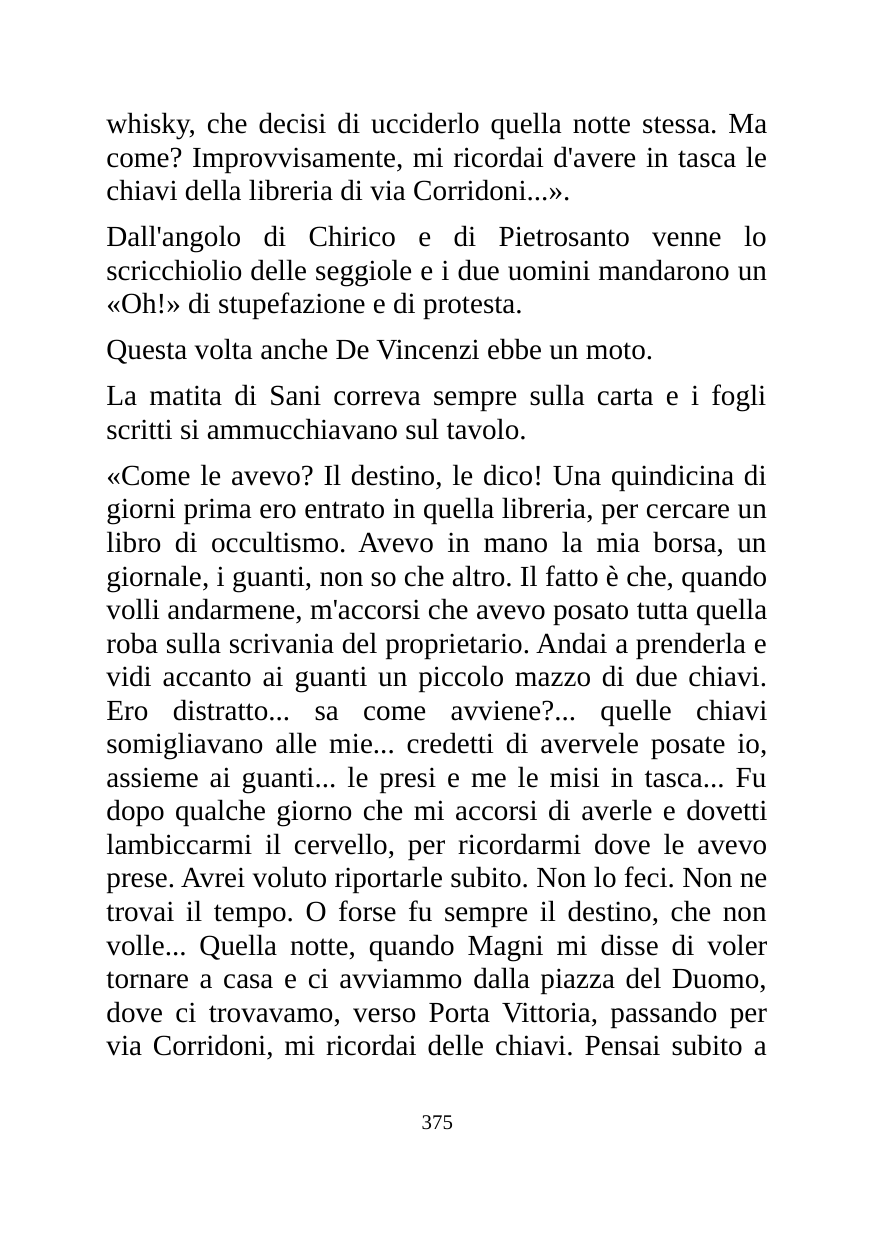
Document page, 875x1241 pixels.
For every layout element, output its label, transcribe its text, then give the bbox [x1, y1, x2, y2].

text whisky, che decisi di ucciderlo quella notte stessa. Ma come? Improvvisamente, mi ricordai d'avere in tasca le chiavi della libreria di via Corridoni...». [106, 106, 768, 207]
text La matita di Sani correva sempre sulla carta e i fogli scritti si ammucchiavano sul tavolo. [106, 378, 768, 446]
text Questa volta anche De Vincenzi ebbe un moto. [106, 332, 768, 366]
text «Come le avevo? Il destino, le dico! Una quindicina di giorni prima ero entrato in quella libreria, per cercare un libro di occultismo. Avevo in mano la mia borsa, un giornale, i guanti, non so che altro. Il fatto è che, quando volli andarmene, m'accorsi che avevo posato tutta quella roba sulla scrivania del proprietario. Andai a prenderla e vidi accanto ai guanti un piccolo mazzo di due chiavi. Ero distratto... sa come avviene?... quelle chiavi somigliavano alle mie... credetti di avervele posate io, assieme ai guanti... le presi e me le misi in tasca... Fu dopo qualche giorno che mi accorsi di averle e dovetti lambiccarmi il cervello, per ricordarmi dove le avevo prese. Avrei voluto riportarle subito. Non lo feci. Non ne trovai il tempo. O forse fu sempre il destino, che non volle... Quella notte, quando Magni mi disse di voler tornare a casa e ci avviammo dalla piazza del Duomo, dove ci trovavamo, verso Porta Vittoria, passando per via Corridoni, mi ricordai delle chiavi. Pensai subito a [106, 458, 768, 1062]
text Dall'angolo di Chirico e di Pietrosanto venne lo scricchiolio delle seggiole e i due uomini mandarono un «Oh!» di stupefazione e di protesta. [106, 219, 768, 320]
